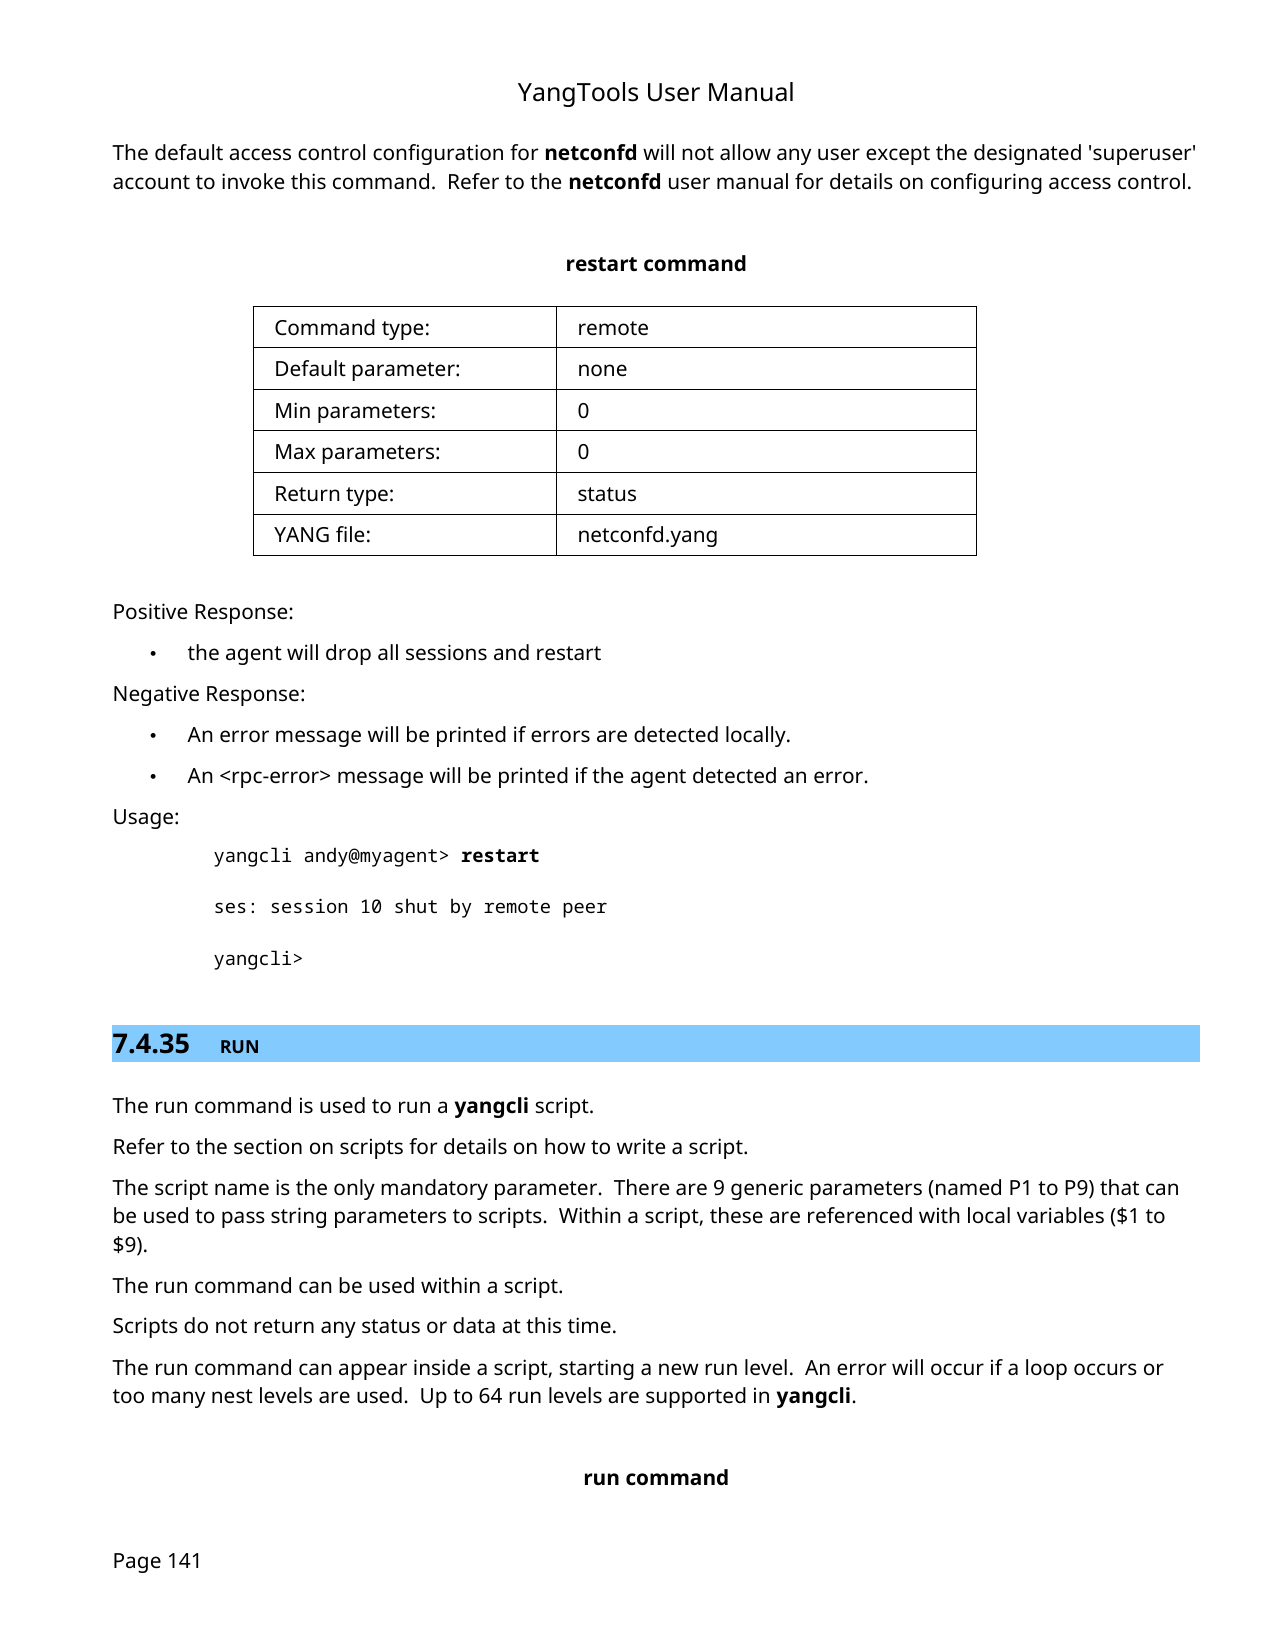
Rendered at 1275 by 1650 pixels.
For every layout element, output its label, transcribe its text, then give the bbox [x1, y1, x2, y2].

text The run command can appear inside a script, starting a new run level. An error will occur if a loop occurs or too many nest levels are used. Up to 64 run levels are supported in yangcli. [112, 1353, 1200, 1409]
text Usage: [112, 802, 1200, 830]
table_header remote [557, 307, 976, 347]
text The script name is the only mandatory parameter. There are 9 generic parameters (named P1 to P9) that can be used to pass string parameters to scripts. Within a script, these are referenced with local variables ($1 to $9). [112, 1173, 1200, 1258]
table_cell 0 [557, 390, 976, 430]
text yangcli andy@myagent> restart ses: session 10 shut by remote peer yangcli> [139, 843, 1200, 996]
table_cell Default parameter: [254, 348, 556, 389]
table_header Command type: [254, 307, 556, 347]
table_cell none [557, 348, 976, 389]
table_cell Max parameters: [254, 431, 556, 472]
text Refer to the section on scripts for details on how to write a script. [112, 1132, 1200, 1160]
text Scripts do not return any status or data at this time. [112, 1312, 1200, 1340]
table_cell Min parameters: [254, 390, 556, 430]
list An <rpc-error> message will be printed if the agent detected an error. [150, 761, 1200, 789]
text Positive Response: [112, 597, 1200, 626]
table_cell status [557, 473, 976, 513]
subtitle restart command [127, 249, 1185, 277]
subtitle run [112, 1025, 1200, 1062]
table_cell YANG file: [254, 515, 556, 555]
list the agent will drop all sessions and restart [150, 638, 1200, 666]
subtitle run command [127, 1463, 1185, 1491]
list An error message will be printed if errors are detected locally. [150, 720, 1200, 748]
text The run command is used to run a yangcli script. [112, 1091, 1200, 1119]
text The default access control configuration for netconfd will not allow any user except the designated 'superuser' account to invoke this command. Refer to the netconfd user manual for details on configuring access control. [112, 138, 1200, 195]
table_cell netconfd.yang [557, 515, 976, 555]
text Negative Response: [112, 679, 1200, 707]
text The run command can be used within a script. [112, 1271, 1200, 1299]
table_cell Return type: [254, 473, 556, 513]
table_cell 0 [557, 431, 976, 472]
